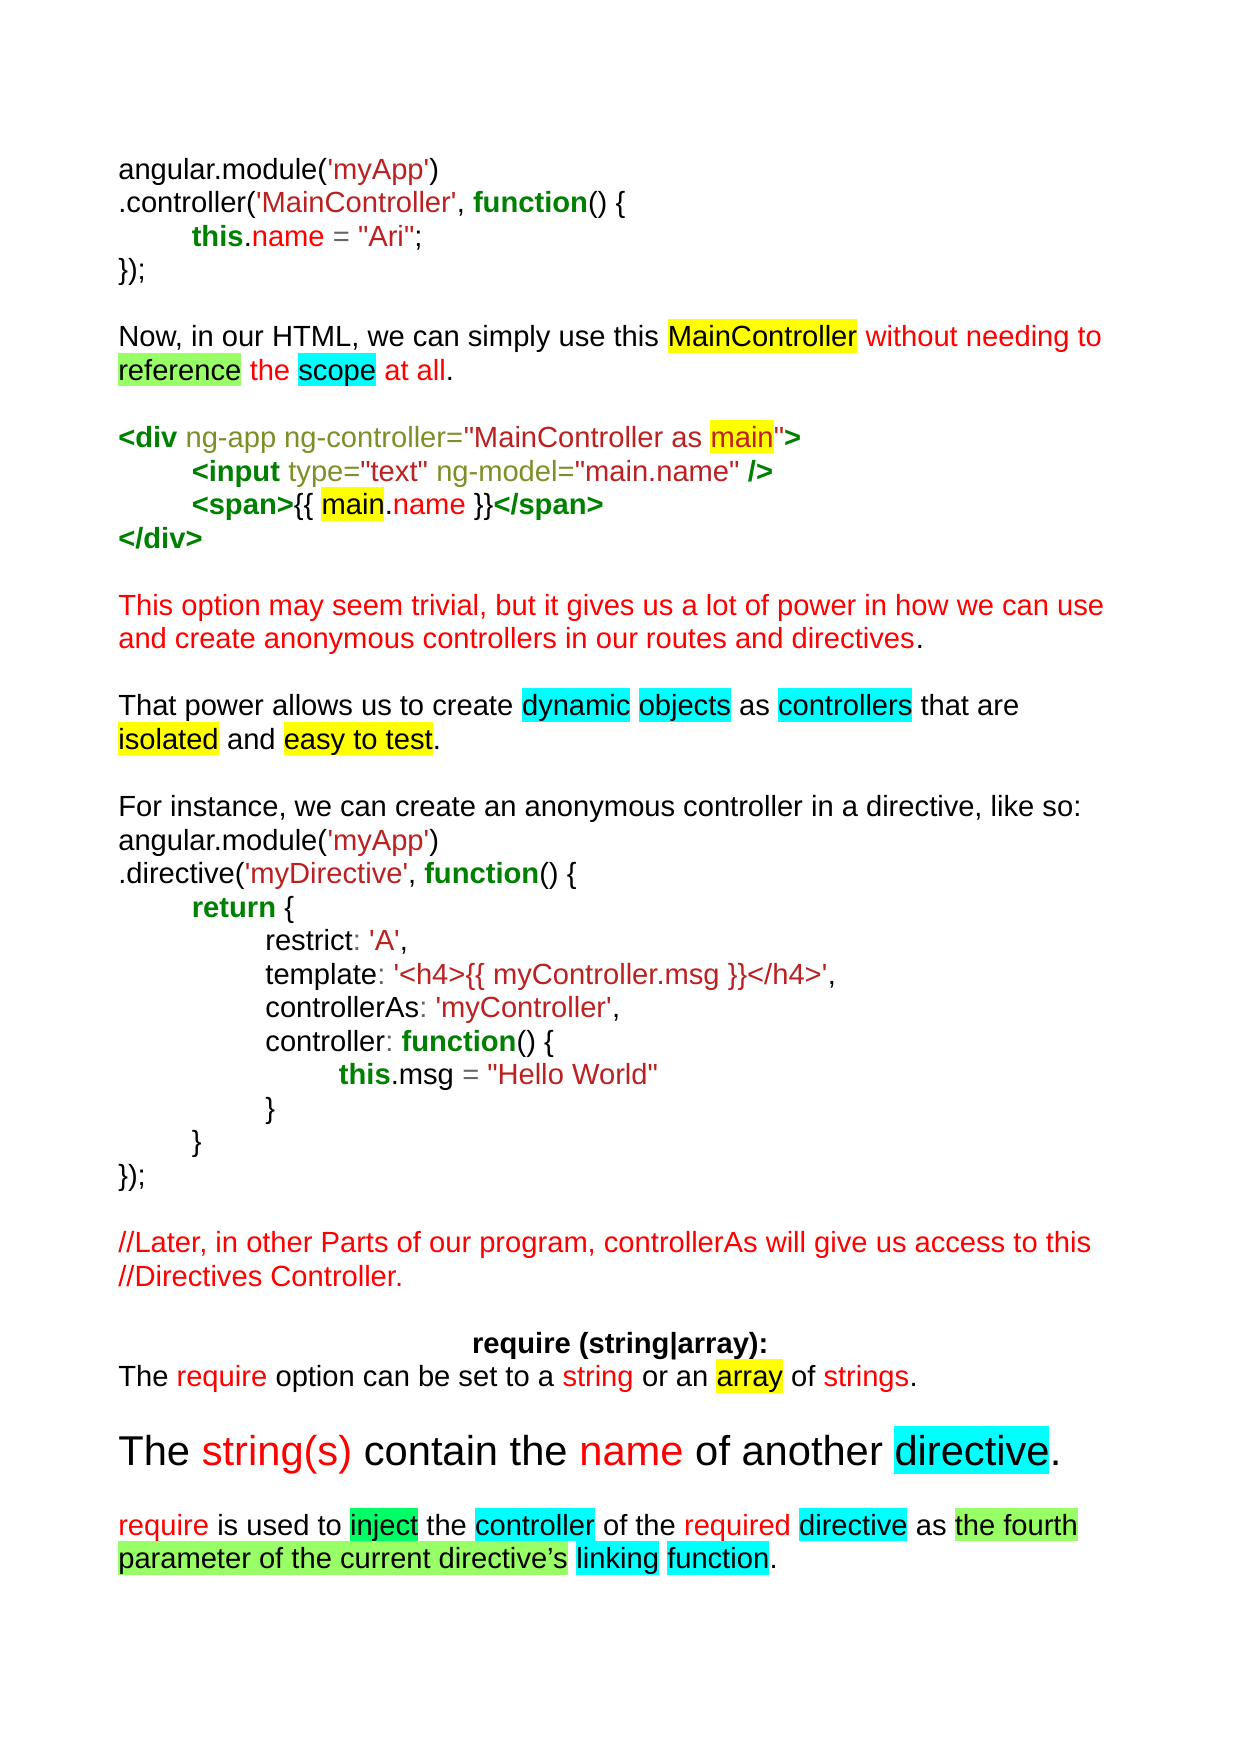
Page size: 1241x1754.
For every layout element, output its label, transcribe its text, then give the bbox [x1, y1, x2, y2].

text require is used to inject the controller of the required directive as the fourth [118, 1508, 1122, 1541]
text For instance, we can create an anonymous controller in a directive, like so: [118, 789, 1122, 822]
text That power allows us to create dynamic objects as controllers that are isolated and easy to test. [118, 688, 1122, 755]
text }); [118, 1158, 1122, 1191]
text restrict: 'A', [118, 923, 1122, 957]
text .directive('myDirective', function() { [118, 856, 1122, 889]
text </div> [118, 521, 1122, 554]
text } [118, 1124, 1122, 1158]
text <span>{{ main.name }}</span> [118, 487, 1122, 521]
text //Later, in other Parts of our program, controllerAs will give us access to this [118, 1225, 1122, 1258]
text this.name = "Ari"; [118, 219, 1122, 252]
text controllerAs: 'myController', [118, 990, 1122, 1024]
text require (string|array): [118, 1326, 1122, 1359]
text <div ng-app ng-controller="MainController as main"> [118, 420, 1122, 453]
text //Directives Controller. [118, 1258, 1122, 1292]
text this.msg = "Hello World" [118, 1057, 1122, 1091]
text .controller('MainController', function() { [118, 185, 1122, 219]
text parameter of the current directive’s linking function. [118, 1541, 1122, 1575]
text angular.module('myApp') [118, 822, 1122, 856]
text The require option can be set to a string or an array of strings. [118, 1359, 1122, 1393]
text } [118, 1091, 1122, 1124]
text Now, in our HTML, we can simply use this MainController without needing to reference the scope at all. [118, 319, 1122, 386]
text angular.module('myApp') [118, 152, 1122, 185]
text return { [118, 889, 1122, 923]
text }); [118, 252, 1122, 286]
text The string(s) contain the name of another directive. [118, 1426, 1122, 1474]
text controller: function() { [118, 1024, 1122, 1057]
text template: '<h4>{{ myController.msg }}</h4>', [118, 957, 1122, 990]
text This option may seem trivial, but it gives us a lot of power in how we can use and create anonymous controllers in our routes and directives. [118, 588, 1122, 655]
text <input type="text" ng-model="main.name" /> [118, 453, 1122, 487]
